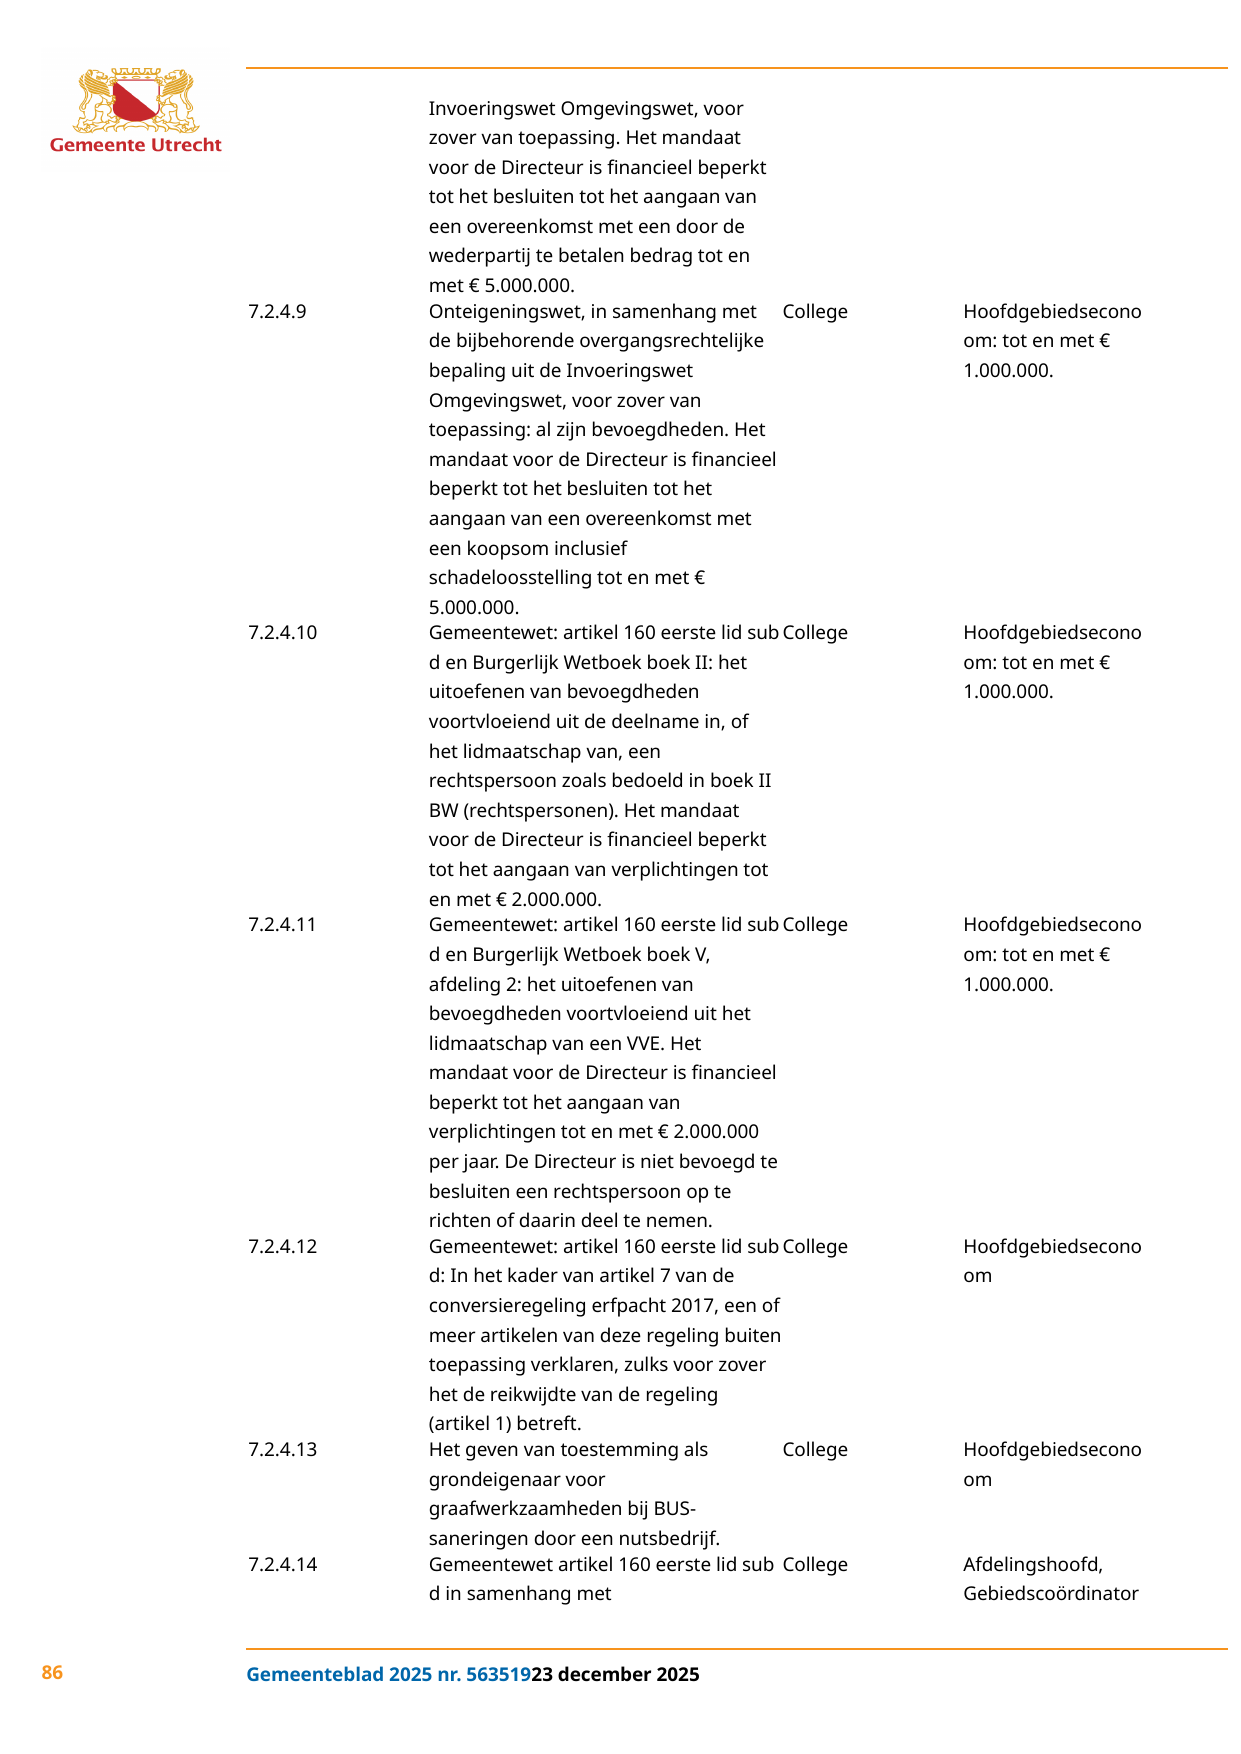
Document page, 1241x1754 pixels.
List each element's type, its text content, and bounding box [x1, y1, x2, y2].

table_cell [248, 95, 429, 298]
table_cell College [782, 1233, 963, 1436]
table_cell Gemeentewet: artikel 160 eerste lid sub d en Burgerlijk Wetboek boek V, afdeling 2: het uitoefenen van bevoegdheden voortvloeiend uit het lidmaatschap van een VVE. Het mandaat voor de Directeur is financieel beperkt tot het aangaan van verplichtingen tot en met € 2.000.000 per jaar. De Directeur is niet bevoegd te besluiten een rechtspersoon op te richten of daarin deel te nemen. [429, 912, 782, 1233]
table_cell College [782, 620, 963, 912]
table_cell College [782, 1551, 963, 1606]
table_cell 7.2.4.11 [248, 912, 429, 1233]
table_cell Hoofdgebiedseconoom: tot en met € 1.000.000. [963, 912, 1152, 1233]
table_cell Gemeentewet: artikel 160 eerste lid sub d: In het kader van artikel 7 van de conversieregeling erfpacht 2017, een of meer artikelen van deze regeling buiten toepassing verklaren, zulks voor zover het de reikwijdte van de regeling (artikel 1) betreft. [429, 1233, 782, 1436]
table_cell 7.2.4.14 [248, 1551, 429, 1606]
table_cell College [782, 298, 963, 619]
table_cell 7.2.4.13 [248, 1436, 429, 1551]
table_cell Invoeringswet Omgevingswet, voor zover van toepassing. Het mandaat voor de Directeur is financieel beperkt tot het besluiten tot het aangaan van een overeenkomst met een door de wederpartij te betalen bedrag tot en met € 5.000.000. [429, 95, 782, 298]
table_cell Gemeentewet artikel 160 eerste lid sub d in samenhang met [429, 1551, 782, 1606]
table_cell Hoofdgebiedseconoom [963, 1436, 1152, 1551]
table_cell Hoofdgebiedseconoom [963, 1233, 1152, 1436]
table_cell 7.2.4.10 [248, 620, 429, 912]
picture [41, 47, 231, 172]
table_cell [963, 95, 1152, 298]
table_cell [782, 95, 963, 298]
table_cell 7.2.4.9 [248, 298, 429, 619]
table_cell College [782, 912, 963, 1233]
table_cell Hoofdgebiedseconoom: tot en met € 1.000.000. [963, 620, 1152, 912]
table_cell Afdelingshoofd, Gebiedscoördinator [963, 1551, 1152, 1606]
table_cell Hoofdgebiedseconoom: tot en met € 1.000.000. [963, 298, 1152, 619]
table_cell Onteigeningswet, in samenhang met de bijbehorende overgangsrechtelijke bepaling uit de Invoeringswet Omgevingswet, voor zover van toepassing: al zijn bevoegdheden. Het mandaat voor de Directeur is financieel beperkt tot het besluiten tot het aangaan van een overeenkomst met een koopsom inclusief schadeloosstelling tot en met € 5.000.000. [429, 298, 782, 619]
table_cell Het geven van toestemming als grondeigenaar voor graafwerkzaamheden bij BUS-saneringen door een nutsbedrijf. [429, 1436, 782, 1551]
table_cell 7.2.4.12 [248, 1233, 429, 1436]
table_cell Gemeentewet: artikel 160 eerste lid sub d en Burgerlijk Wetboek boek II: het uitoefenen van bevoegdheden voortvloeiend uit de deelname in, of het lidmaatschap van, een rechtspersoon zoals bedoeld in boek II BW (rechtspersonen). Het mandaat voor de Directeur is financieel beperkt tot het aangaan van verplichtingen tot en met € 2.000.000. [429, 620, 782, 912]
table_cell College [782, 1436, 963, 1551]
